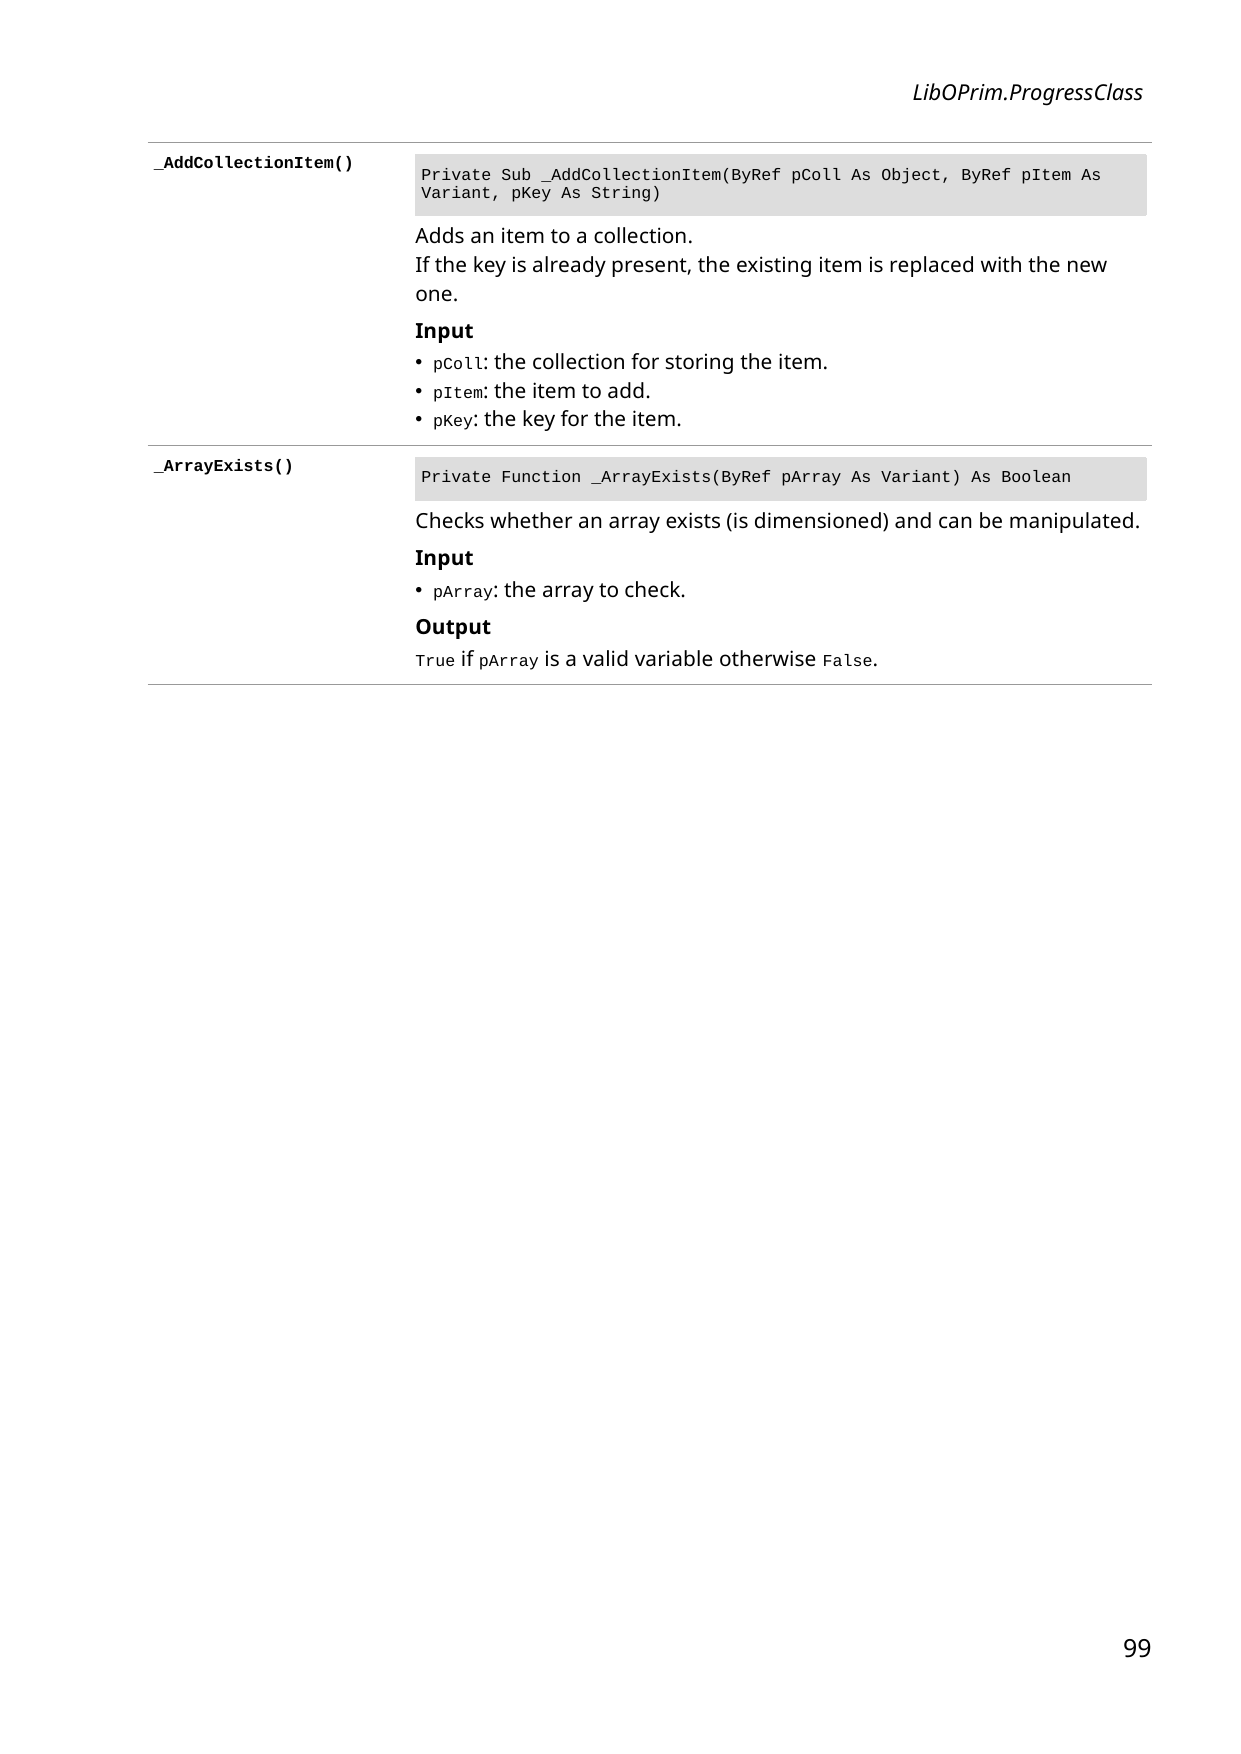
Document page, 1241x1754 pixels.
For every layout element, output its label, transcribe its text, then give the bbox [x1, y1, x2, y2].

table_cell _ArrayExists() [148, 446, 409, 684]
table_cell _AddCollectionItem() [148, 143, 409, 445]
table_cell Private Sub _AddCollectionItem(ByRef pColl As Object, ByRef pItem As Variant, pKey As String) Adds an item to a collection. If the key is already present, the existing item is replaced with the new one. Input pColl: the collection for storing the item. pItem: the item to add. pKey: the key for the item. [409, 143, 1152, 445]
table_cell Private Function _ArrayExists(ByRef pArray As Variant) As Boolean Checks whether an array exists (is dimensioned) and can be manipulated. Input pArray: the array to check. Output True if pArray is a valid variable otherwise False. [409, 446, 1152, 684]
